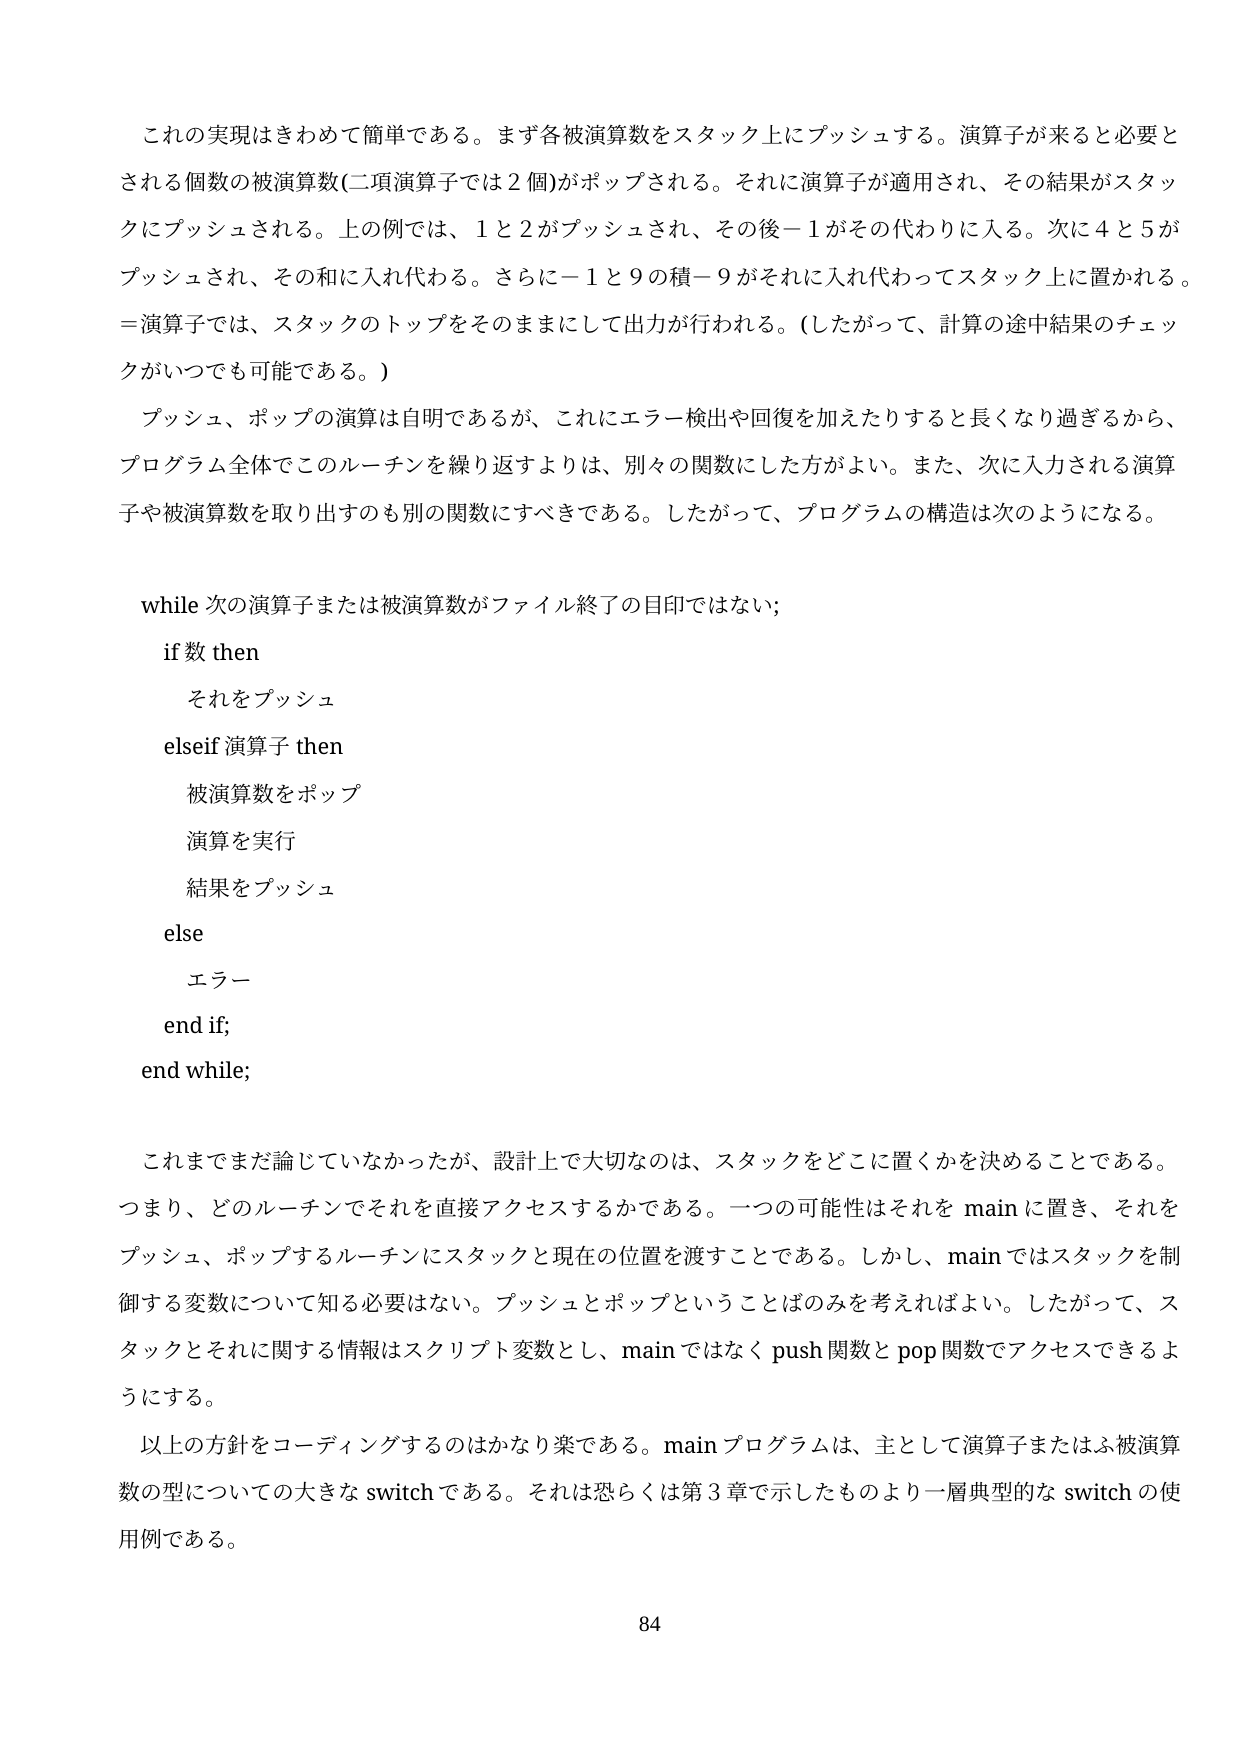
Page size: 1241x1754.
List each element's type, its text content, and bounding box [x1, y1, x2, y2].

text エラー [118, 963, 1181, 994]
text 結果をプッシュ [118, 871, 1181, 903]
text これまでまだ論じていなかったが、設計上で大切なのは、スタックをどこに置くかを決めることである。つまり、どのルーチンでそれを直接アクセスするかである。一つの可能性はそれをmainに置き、それをプッシュ、ポップするルーチンにスタックと現在の位置を渡すことである。しかし、mainではスタックを制御する変数について知る必要はない。プッシュとポップということばのみを考えればよい。したがって、スタックとそれに関する情報はスクリプト変数とし、mainではなくpush関数とpop関数でアクセスできるようにする。 [118, 1144, 1181, 1412]
text end while; [118, 1055, 1181, 1085]
text else [118, 918, 1181, 948]
text while 次の演算子または被演算数がファイル終了の目印ではない; [118, 588, 1181, 619]
text プッシュ、ポップの演算は自明であるが、これにエラー検出や回復を加えたりすると長くなり過ぎるから、 [118, 402, 1181, 433]
text if 数 then [118, 635, 1181, 667]
text end if; [118, 1010, 1181, 1040]
text 被演算数をポップ [118, 777, 1181, 808]
text プログラム全体でこのルーチンを繰り返すよりは、別々の関数にした方がよい。また、次に入力される演算子や被演算数を取り出すのも別の関数にすべきである。したがって、プログラムの構造は次のようになる。 [118, 449, 1181, 527]
text 以上の方針をコーディングするのはかなり楽である。mainプログラムは、主として演算子またはふ被演算数の型についての大きなswitchである。それは恐らくは第３章で示したものより一層典型的なswitchの使用例である。 [118, 1428, 1181, 1554]
text elseif 演算子 then [118, 729, 1181, 761]
text それをプッシュ [118, 682, 1181, 714]
text 演算を実行 [118, 824, 1181, 856]
text これの実現はきわめて簡単である。まず各被演算数をスタック上にプッシュする。演算子が来ると必要とされる個数の被演算数(二項演算子では２個)がポップされる。それに演算子が適用され、その結果がスタックにプッシュされる。上の例では、１と２がプッシュされ、その後－１がその代わりに入る。次に４と５がプッシュされ、その和に入れ代わる。さらに－１と９の積－９がそれに入れ代わってスタック上に置かれる。＝演算子では、スタックのトップをそのままにして出力が行われる。(したがって、計算の途中結果のチェックがいつでも可能である。) [118, 118, 1181, 386]
